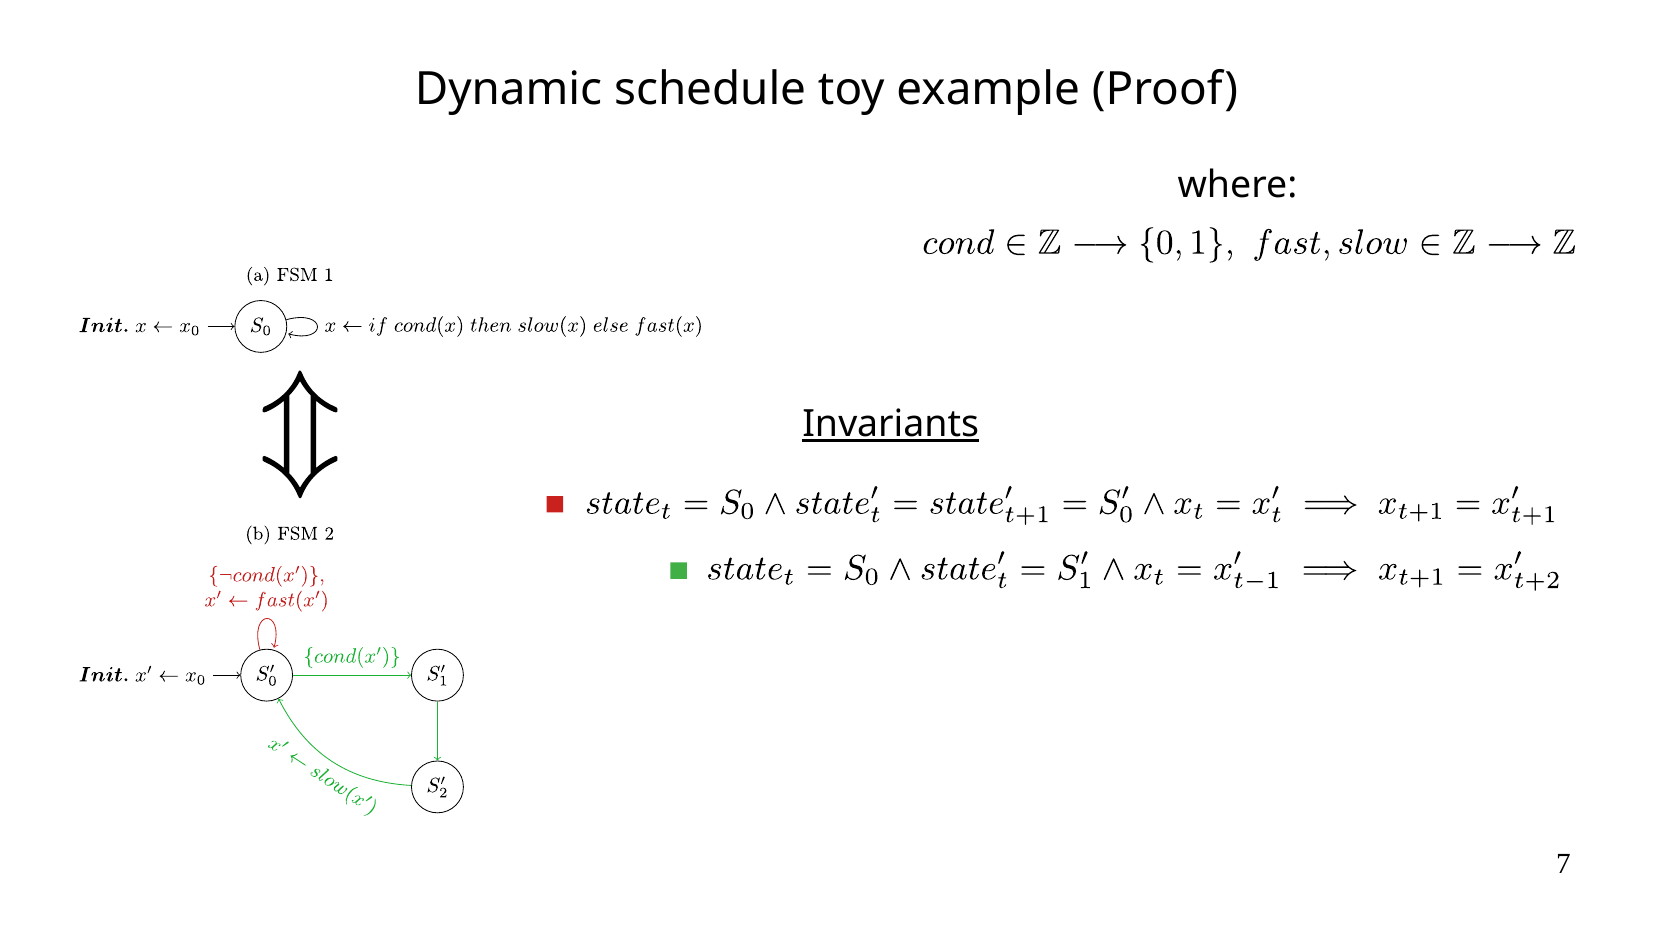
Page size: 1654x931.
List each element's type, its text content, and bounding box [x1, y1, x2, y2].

text_box Invariants [787, 388, 1013, 451]
picture [70, 264, 1163, 830]
text_box [670, 562, 687, 579]
text_box Dynamic schedule toy example (Proof) [396, 47, 1258, 176]
text_box [708, 551, 1559, 591]
text_box [923, 227, 1575, 263]
text_box [262, 370, 338, 499]
text_box where: [1162, 150, 1313, 212]
text_box [586, 485, 1555, 526]
text_box [546, 496, 564, 513]
